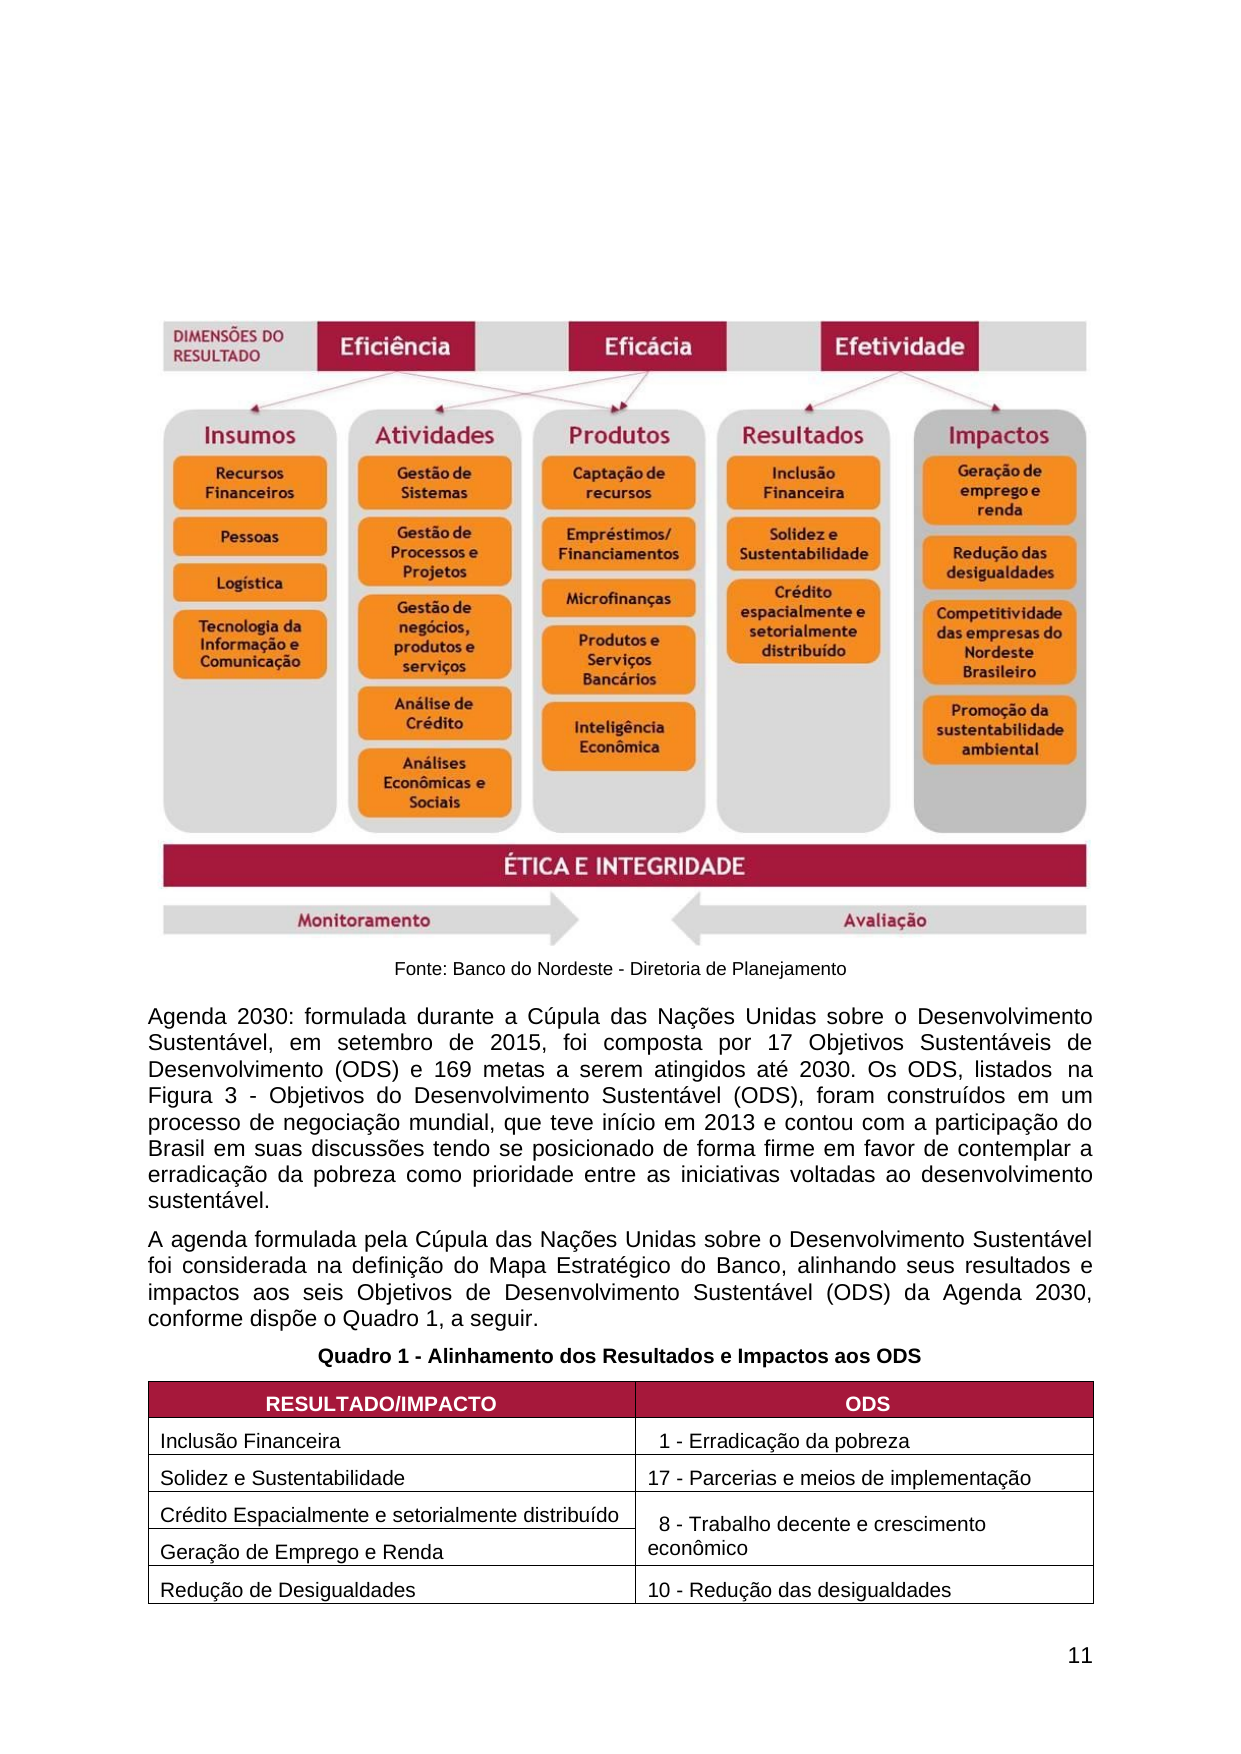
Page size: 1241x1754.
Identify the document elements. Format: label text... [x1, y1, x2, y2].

table_header ODS [636, 1382, 1093, 1417]
text Agenda 2030: formulada durante a Cúpula das Nações Unidas sobre o Desenvolvimento Sustentável, em setembro de 2015, foi composta por 17 Objetivos Sustentáveis de Desenvolvimento (ODS) e 169 metas a serem atingidos até 2030. Os ODS, listados na Figura 3 - Objetivos do Desenvolvimento Sustentável (ODS), foram construídos em um processo de negociação mundial, que teve início em 2013 e contou com a participação do Brasil em suas discussões tendo se posicionado de forma firme em favor de contemplar a erradicação da pobreza como prioridade entre as iniciativas voltadas ao desenvolvimento sustentável. [148, 1003, 1093, 1214]
picture [157, 320, 1092, 946]
table_cell Redução de Desigualdades [149, 1566, 635, 1602]
table_cell 1 - Erradicação da pobreza [636, 1418, 1093, 1454]
table_cell Inclusão Financeira [149, 1418, 635, 1454]
text A agenda formulada pela Cúpula das Nações Unidas sobre o Desenvolvimento Sustentável foi considerada na definição do Mapa Estratégico do Banco, alinhando seus resultados e impactos aos seis Objetivos de Desenvolvimento Sustentável (ODS) da Agenda 2030, conforme dispõe o Quadro 1, a seguir. [148, 1226, 1093, 1332]
table_cell Solidez e Sustentabilidade [149, 1455, 635, 1491]
table_cell 17 - Parcerias e meios de implementação [636, 1455, 1093, 1491]
text Fonte: Banco do Nordeste - Diretoria de Planejamento [39, 958, 1201, 979]
table_cell Geração de Emprego e Renda [149, 1529, 635, 1565]
table_cell 8 - Trabalho decente e crescimento econômico [636, 1492, 1093, 1565]
text Quadro 1 - Alinhamento dos Resultados e Impactos aos ODS [318, 1344, 1221, 1368]
text 11 [39, 1642, 1093, 1668]
table_cell Crédito Espacialmente e setorialmente distribuído [149, 1492, 635, 1528]
table_cell 10 - Redução das desigualdades [636, 1566, 1093, 1602]
table_header RESULTADO/IMPACTO [149, 1382, 635, 1417]
